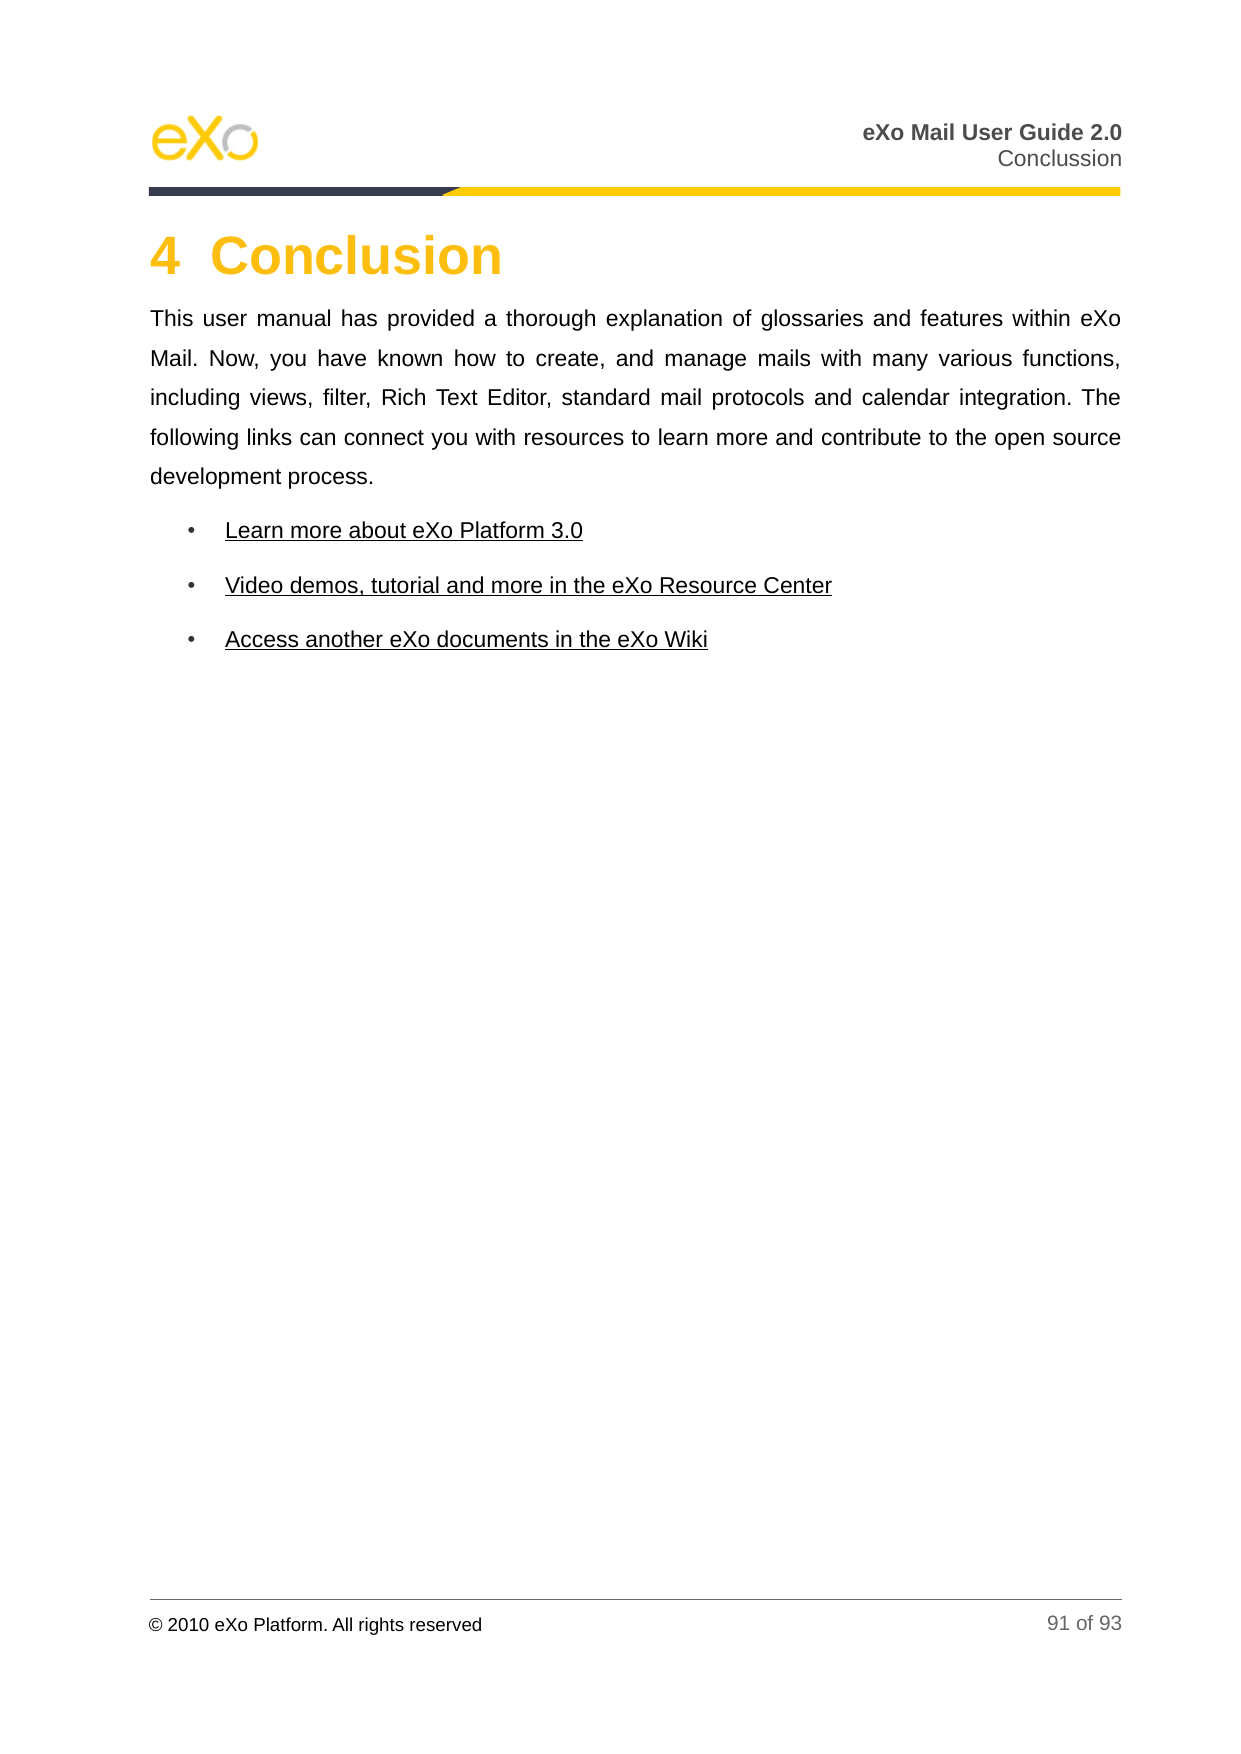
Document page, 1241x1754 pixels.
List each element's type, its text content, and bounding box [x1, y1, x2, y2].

list Video demos, tutorial and more in the eXo Resource Center [187, 572, 1122, 598]
list Learn more about eXo Platform 3.0 [187, 517, 1122, 544]
picture [152, 115, 259, 161]
text This user manual has provided a thorough explanation of glossaries and features within eXo Mail. Now, you have known how to create, and manage mails with many various functions, including views, filter, Rich Text Editor, standard mail protocols and calendar integration. The following links can connect you with resources to learn more and contribute to the open source development process. [150, 305, 1122, 489]
picture [148, 187, 1121, 196]
list Access another eXo documents in the eXo Wiki [187, 626, 1122, 653]
subtitle Conclusion [150, 223, 1122, 286]
